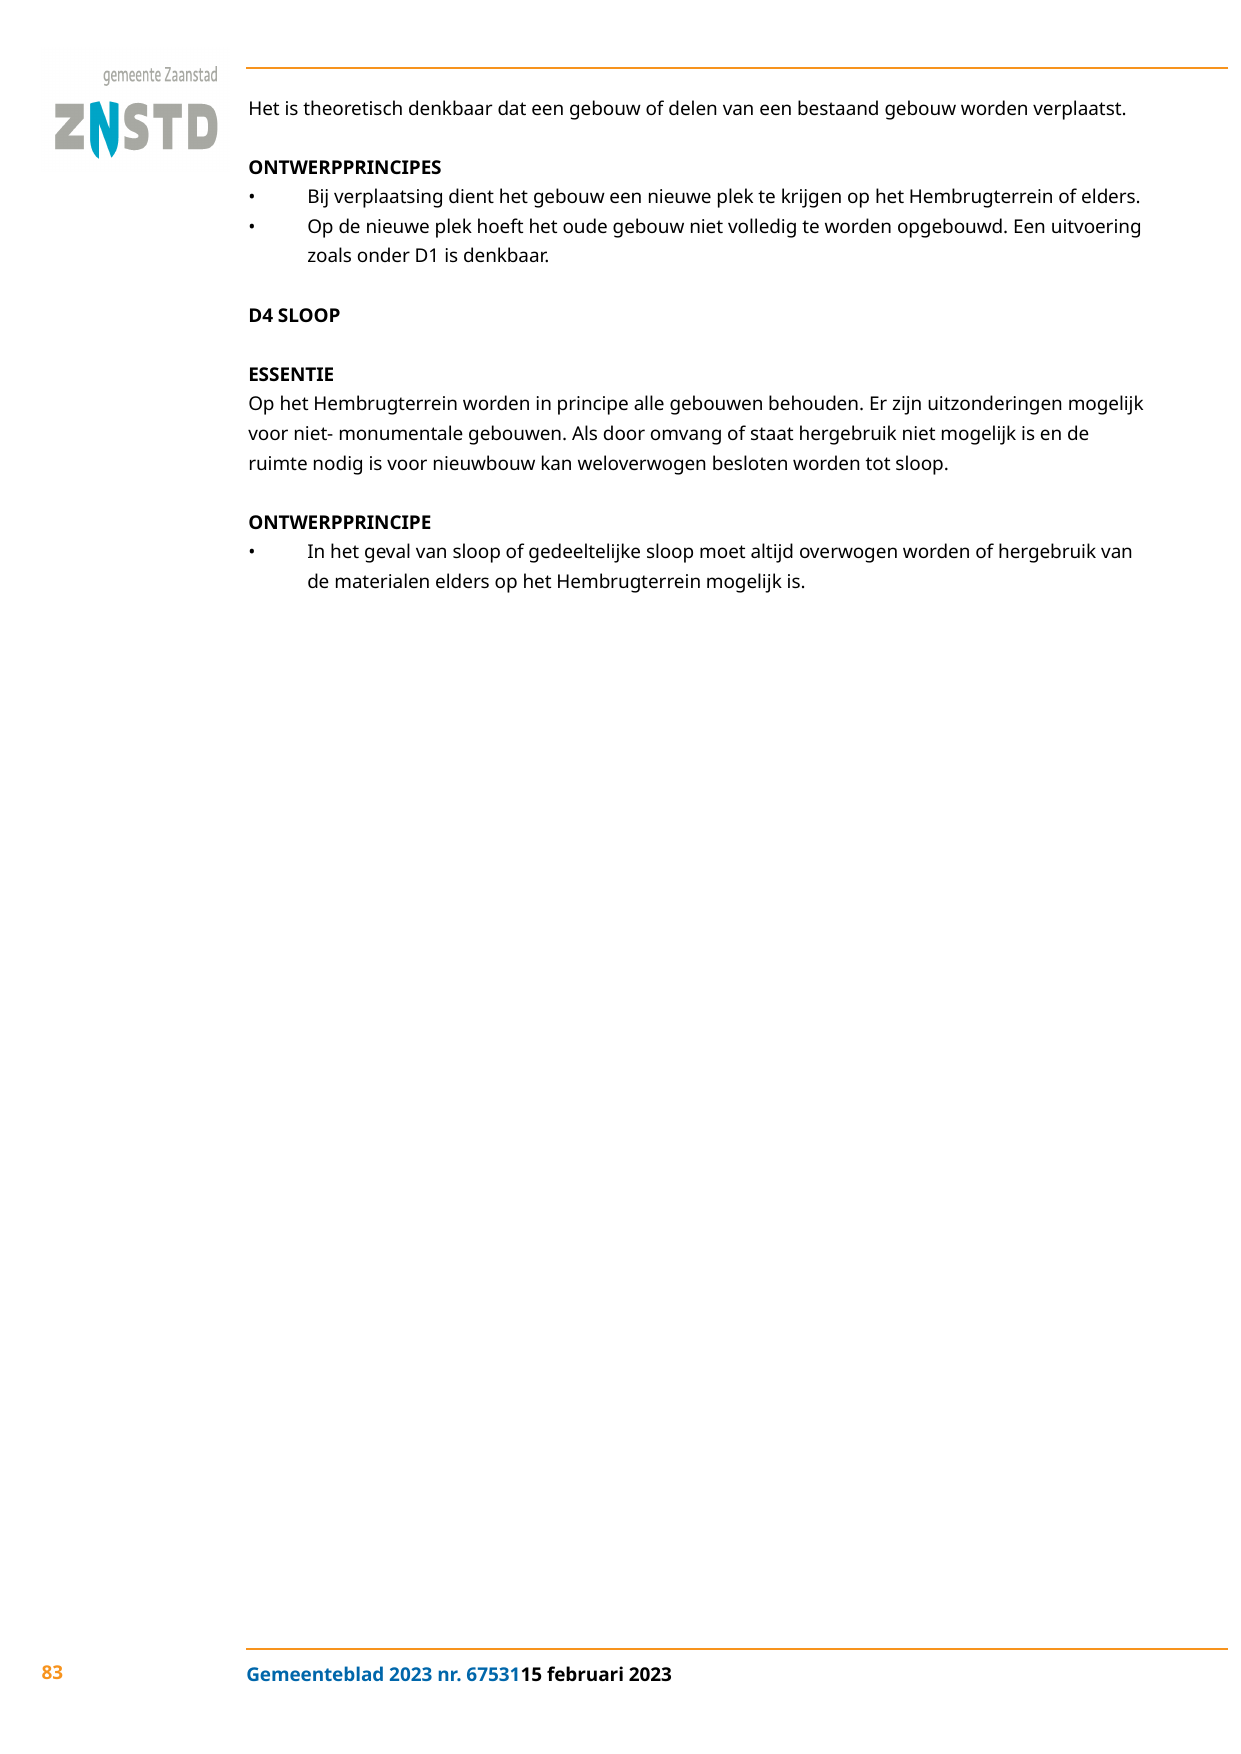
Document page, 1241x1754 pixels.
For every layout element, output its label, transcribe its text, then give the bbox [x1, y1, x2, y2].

text ESSENTIE [248, 361, 1152, 387]
text ONTWERPPRINCIPE [248, 509, 1152, 535]
list Bij verplaatsing dient het gebouw een nieuwe plek te krijgen op het Hembrugterrein of elders. [248, 183, 1152, 209]
text ONTWERPPRINCIPES [248, 154, 1152, 180]
text Het is theoretisch denkbaar dat een gebouw of delen van een bestaand gebouw worden verplaatst. [248, 95, 1152, 121]
list Op de nieuwe plek hoeft het oude gebouw niet volledig te worden opgebouwd. Een uitvoering zoals onder D1 is denkbaar. [248, 213, 1152, 268]
text D4 SLOOP [248, 302, 1152, 328]
list In het geval van sloop of gedeeltelijke sloop moet altijd overwogen worden of hergebruik van de materialen elders op het Hembrugterrein mogelijk is. [248, 538, 1152, 594]
text Op het Hembrugterrein worden in principe alle gebouwen behouden. Er zijn uitzonderingen mogelijk voor niet- monumentale gebouwen. Als door omvang of staat hergebruik niet mogelijk is en de ruimte nodig is voor nieuwbouw kan weloverwogen besloten worden tot sloop. [248, 391, 1152, 476]
picture [41, 47, 231, 172]
